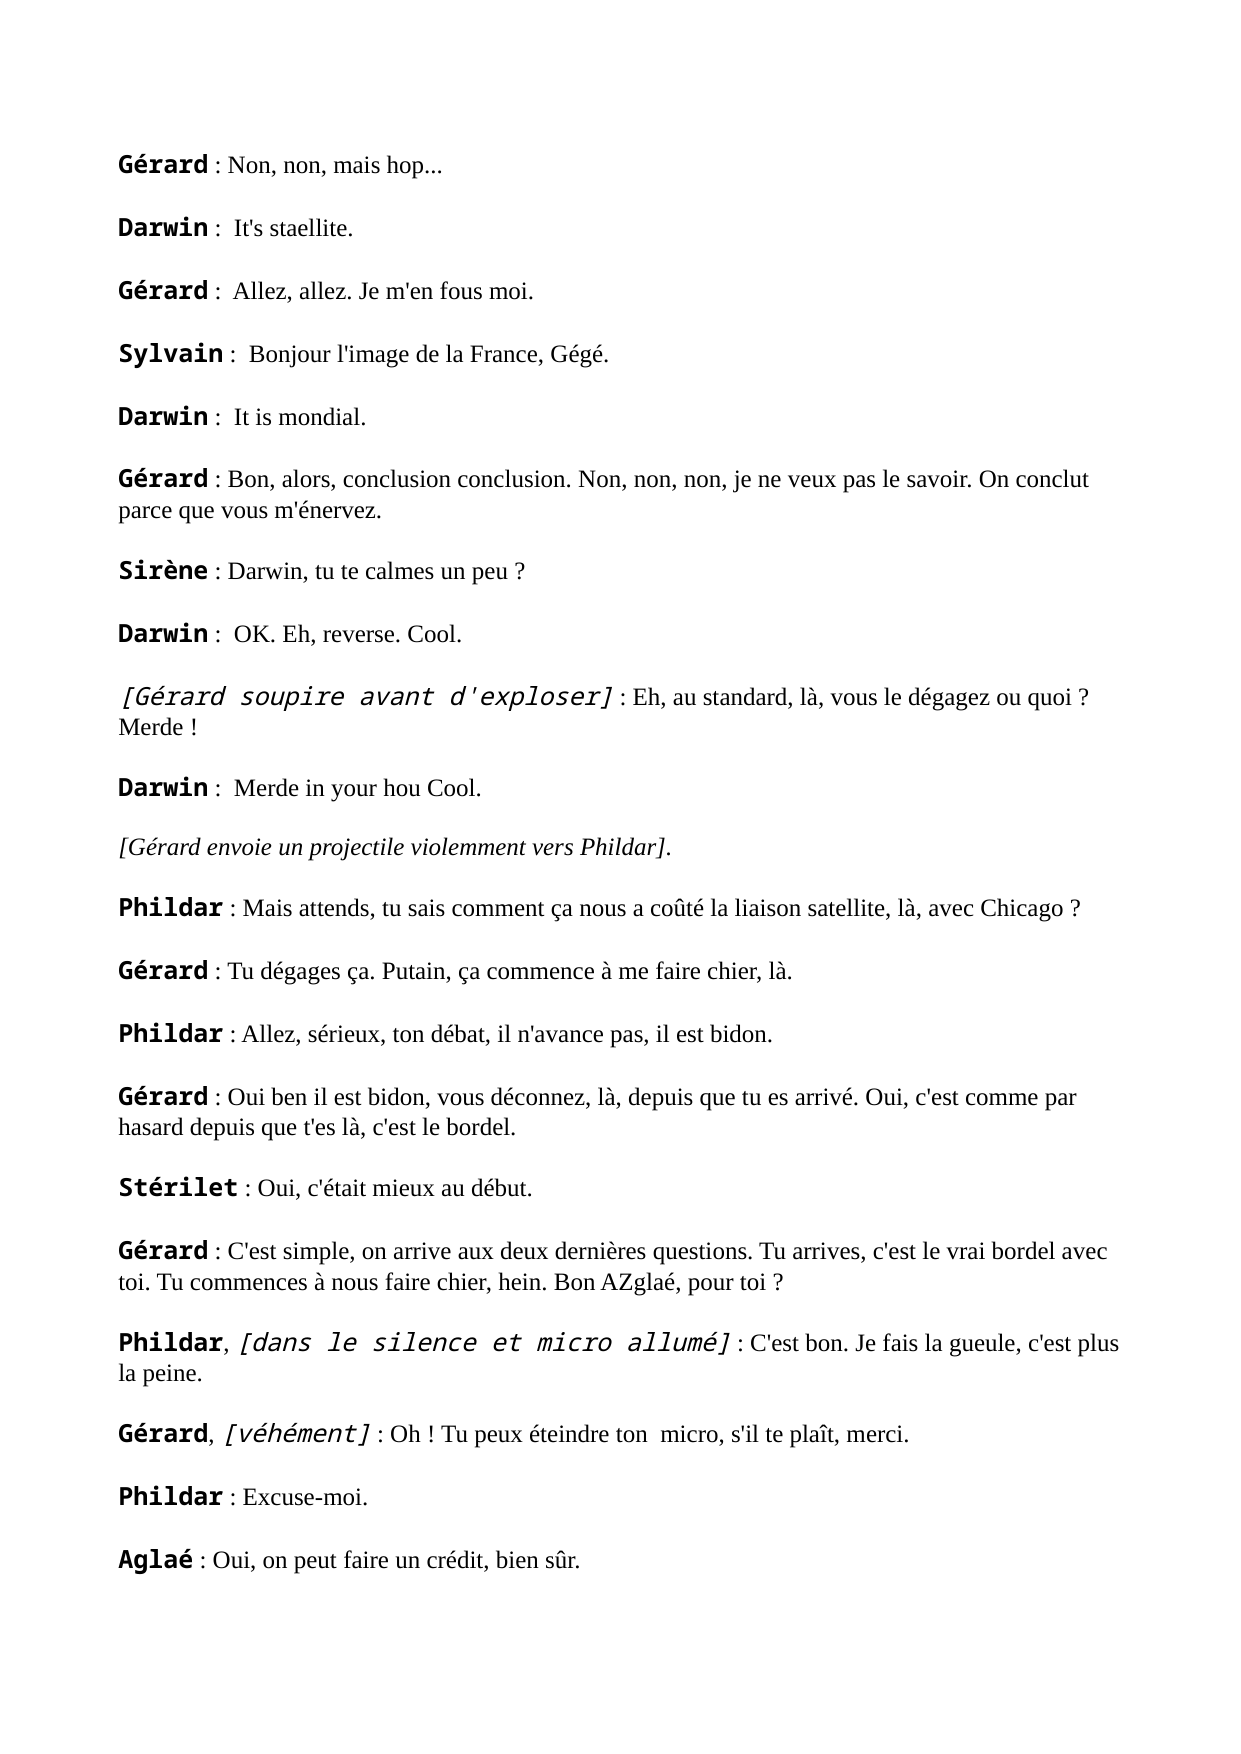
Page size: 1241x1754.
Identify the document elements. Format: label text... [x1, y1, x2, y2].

text Phildar : Mais attends, tu sais comment ça nous a coûté la liaison satellite, là, avec Chicago ? [118, 890, 1122, 924]
text Stérilet : Oui, c'était mieux au début. [118, 1170, 1122, 1204]
text Gérard : Oui ben il est bidon, vous déconnez, là, depuis que tu es arrivé. Oui, c'est comme par hasard depuis que t'es là, c'est le bordel. [118, 1078, 1122, 1141]
text Darwin : Merde in your hou Cool. [118, 770, 1122, 804]
text Gérard : C'est simple, on arrive aux deux dernières questions. Tu arrives, c'est le vrai bordel avec toi. Tu commences à nous faire chier, hein. Bon AZglaé, pour toi ? [118, 1233, 1122, 1296]
text Phildar : Allez, sérieux, ton débat, il n'avance pas, il est bidon. [118, 1016, 1122, 1050]
text Gérard, [véhément] : Oh ! Tu peux éteindre ton micro, s'il te plaît, merci. [118, 1416, 1122, 1450]
text Darwin : It is mondial. [118, 398, 1122, 432]
text Sirène : Darwin, tu te calmes un peu ? [118, 552, 1122, 587]
text [Gérard envoie un projectile violemment vers Phildar]. [118, 832, 1122, 861]
text Sylvain : Bonjour l'image de la France, Gégé. [118, 335, 1122, 369]
text Gérard : Non, non, mais hop... [118, 147, 1122, 181]
text Phildar, [dans le silence et micro allumé] : C'est bon. Je fais la gueule, c'est plus la peine. [118, 1324, 1122, 1387]
text Darwin : It's staellite. [118, 210, 1122, 244]
text Aglaé : Oui, on peut faire un crédit, bien sûr. [118, 1542, 1122, 1576]
text Gérard : Tu dégages ça. Putain, ça commence à me faire chier, là. [118, 953, 1122, 987]
text Phildar : Excuse-moi. [118, 1479, 1122, 1513]
text Gérard : Bon, alors, conclusion conclusion. Non, non, non, je ne veux pas le savoir. On conclut parce que vous m'énervez. [118, 461, 1122, 524]
text Gérard : Allez, allez. Je m'en fous moi. [118, 272, 1122, 307]
text Darwin : OK. Eh, reverse. Cool. [118, 615, 1122, 649]
text [Gérard soupire avant d'exploser] : Eh, au standard, là, vous le dégagez ou quoi ? Merde ! [118, 678, 1122, 741]
